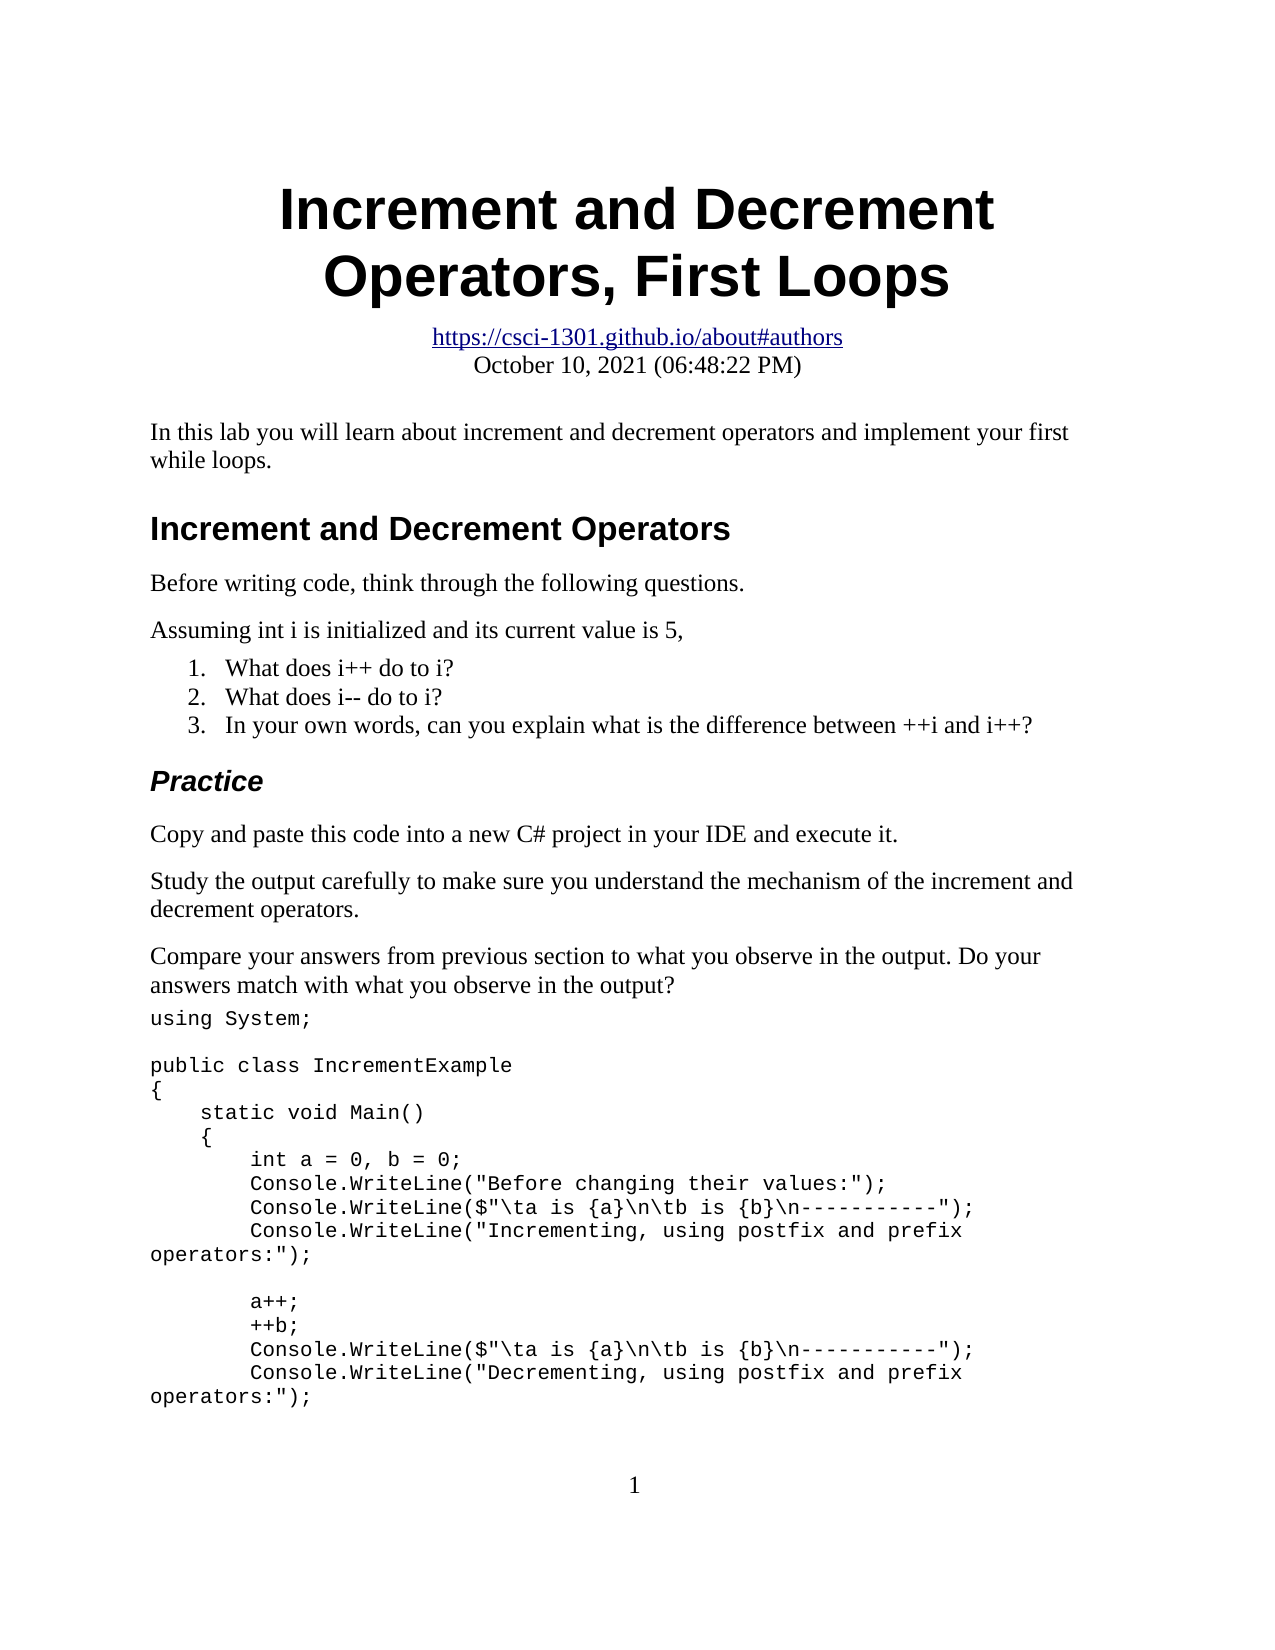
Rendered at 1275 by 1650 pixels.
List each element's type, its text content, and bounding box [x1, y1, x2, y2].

list What does i-- do to i? [187, 682, 1125, 710]
text using System; [150, 1008, 1125, 1031]
text Console.WriteLine($"\ta is {a}\n\tb is {b}\n-----------"); [150, 1197, 1125, 1220]
text a++; [150, 1291, 1125, 1315]
subtitle Practice [150, 764, 1125, 798]
text Console.WriteLine("Decrementing, using postfix and prefix operators:"); [150, 1362, 1125, 1409]
text In this lab you will learn about increment and decrement operators and implement your first while loops. [150, 417, 1125, 474]
text Study the output carefully to make sure you understand the mechanism of the increment and decrement operators. [150, 866, 1125, 923]
text Assuming int i is initialized and its current value is 5, [150, 615, 1125, 644]
text October 10, 2021 (06:48:22 PM) [150, 350, 1125, 379]
text ++b; [150, 1315, 1125, 1339]
text { [150, 1078, 1125, 1102]
text static void Main() [150, 1102, 1125, 1126]
text public class IncrementExample [150, 1055, 1125, 1078]
text https://csci-1301.github.io/about#authors [150, 322, 1125, 350]
text Console.WriteLine($"\ta is {a}\n\tb is {b}\n-----------"); [150, 1339, 1125, 1362]
text Console.WriteLine("Before changing their values:"); [150, 1173, 1125, 1197]
text Compare your answers from previous section to what you observe in the output. Do your answers match with what you observe in the output? [150, 941, 1125, 999]
text { [150, 1126, 1125, 1149]
text Before writing code, think through the following questions. [150, 568, 1125, 597]
text Console.WriteLine("Incrementing, using postfix and prefix operators:"); [150, 1220, 1125, 1268]
list What does i++ do to i? [187, 653, 1125, 682]
list In your own words, can you explain what is the difference between ++i and i++? [187, 710, 1125, 739]
text int a = 0, b = 0; [150, 1149, 1125, 1173]
subtitle Increment and Decrement Operators [150, 508, 1125, 547]
text Copy and paste this code into a new C# project in your IDE and execute it. [150, 819, 1125, 848]
title Increment and Decrement Operators, First Loops [150, 175, 1125, 309]
